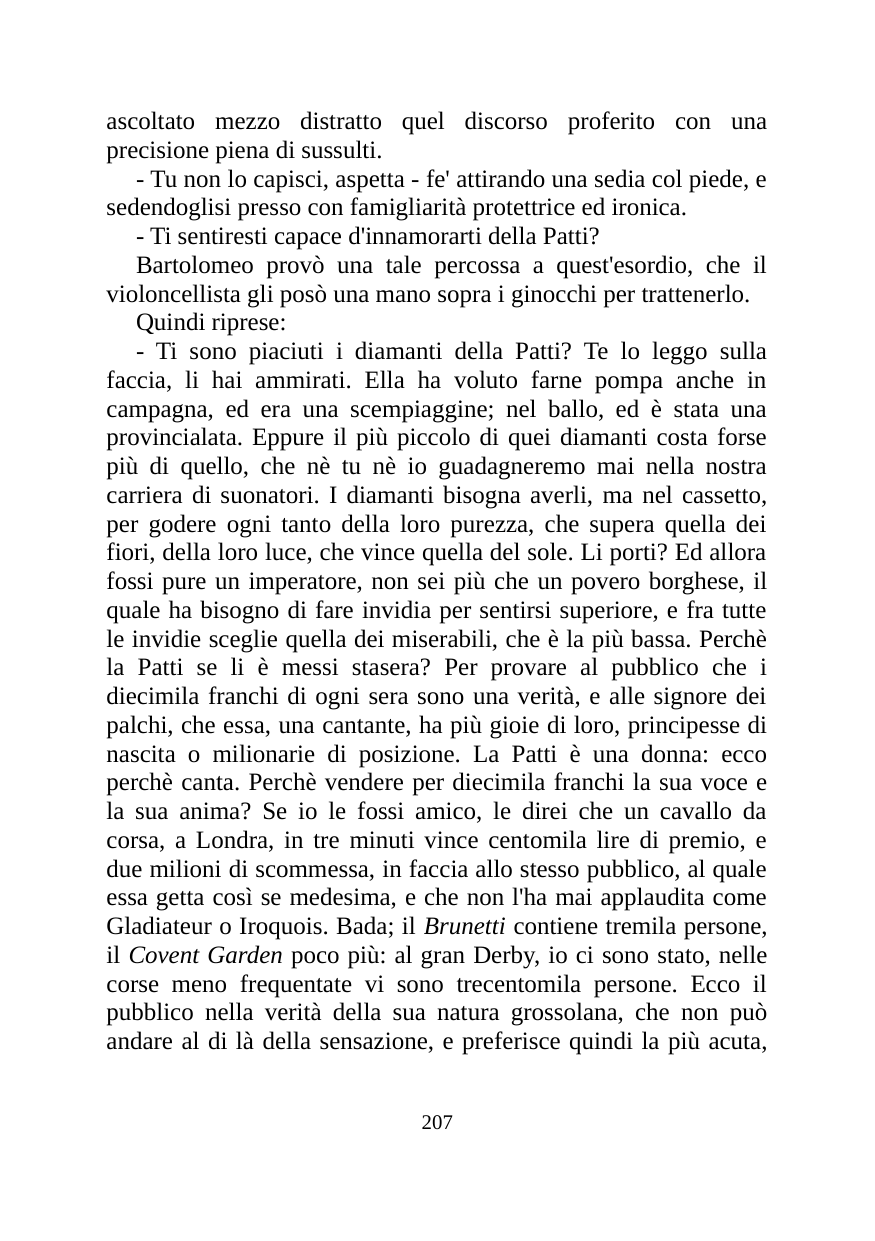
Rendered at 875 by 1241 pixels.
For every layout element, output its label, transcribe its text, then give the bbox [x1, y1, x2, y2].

text - Ti sono piaciuti i diamanti della Patti? Te lo leggo sulla faccia, li hai ammirati. Ella ha voluto farne pompa anche in campagna, ed era una scempiaggine; nel ballo, ed è stata una provincialata. Eppure il più piccolo di quei diamanti costa forse più di quello, che nè tu nè io guadagneremo mai nella nostra carriera di suonatori. I diamanti bisogna averli, ma nel cassetto, per godere ogni tanto della loro purezza, che supera quella dei fiori, della loro luce, che vince quella del sole. Li porti? Ed allora fossi pure un imperatore, non sei più che un povero borghese, il quale ha bisogno di fare invidia per sentirsi superiore, e fra tutte le invidie sceglie quella dei miserabili, che è la più bassa. Perchè la Patti se li è messi stasera? Per provare al pubblico che i diecimila franchi di ogni sera sono una verità, e alle signore dei palchi, che essa, una cantante, ha più gioie di loro, principesse di nascita o milionarie di posizione. La Patti è una donna: ecco perchè canta. Perchè vendere per diecimila franchi la sua voce e la sua anima? Se io le fossi amico, le direi che un cavallo da corsa, a Londra, in tre minuti vince centomila lire di premio, e due milioni di scommessa, in faccia allo stesso pubblico, al quale essa getta così se medesima, e che non l'ha mai applaudita come Gladiateur o Iroquois. Bada; il Brunetti contiene tremila persone, il Covent Garden poco più: al gran Derby, io ci sono stato, nelle corse meno frequentate vi sono trecentomila persone. Ecco il pubblico nella verità della sua natura grossolana, che non può andare al di là della sensazione, e preferisce quindi la più acuta, [106, 336, 768, 1055]
text - Ti sentiresti capace d'innamorarti della Patti? [106, 221, 768, 250]
text - Tu non lo capisci, aspetta - fe' attirando una sedia col piede, e sedendoglisi presso con famigliarità protettrice ed ironica. [106, 164, 768, 221]
text ascoltato mezzo distratto quel discorso proferito con una precisione piena di sussulti. [106, 106, 768, 164]
text Bartolomeo provò una tale percossa a quest'esordio, che il violoncellista gli posò una mano sopra i ginocchi per trattenerlo. [106, 250, 768, 307]
text Quindi riprese: [106, 307, 768, 336]
